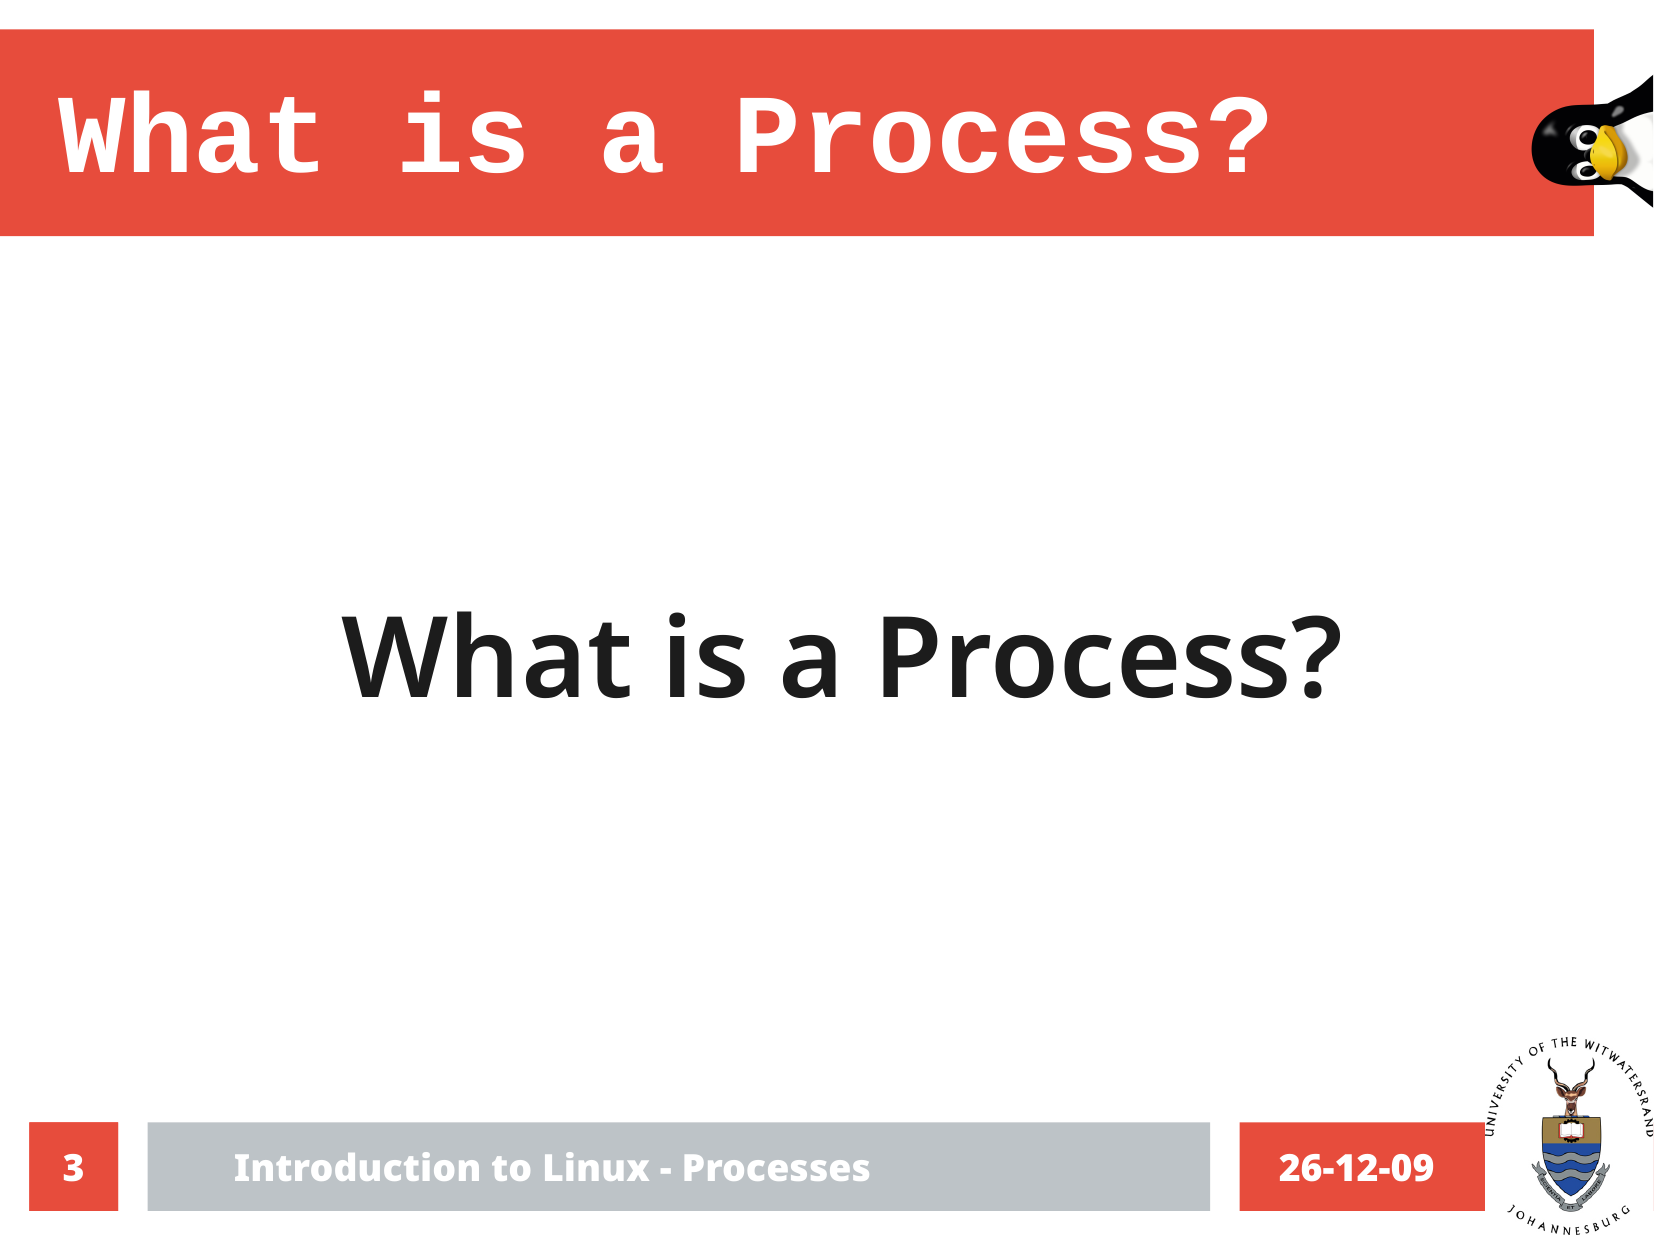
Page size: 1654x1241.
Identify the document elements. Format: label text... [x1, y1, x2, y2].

title What is a Process? [58, 59, 1594, 207]
picture [1485, 1037, 1654, 1235]
list What is a Process? [58, 324, 1565, 1093]
picture [1514, 23, 1654, 276]
